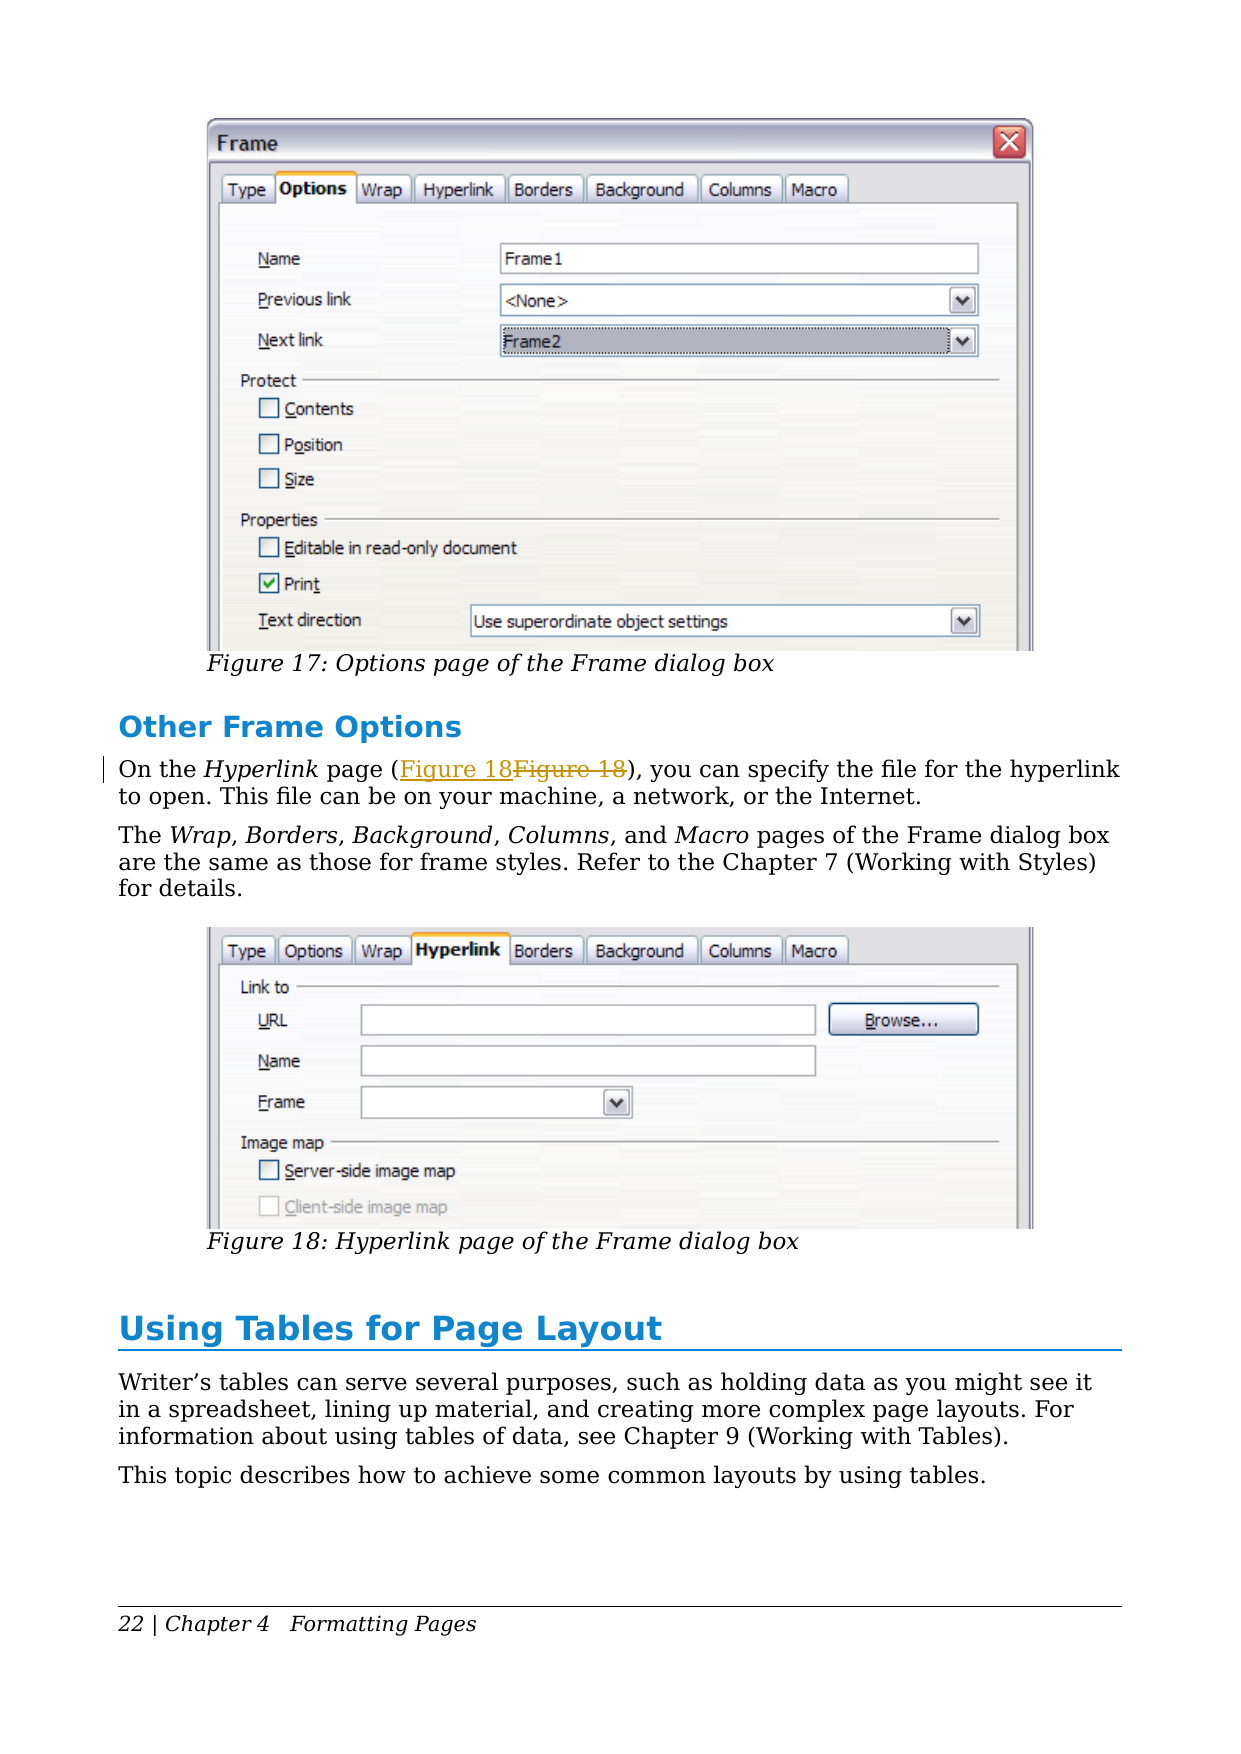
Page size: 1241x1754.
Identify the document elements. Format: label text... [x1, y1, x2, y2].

subtitle Using Tables for Page Layout [118, 1310, 1122, 1349]
picture [206, 118, 1034, 651]
text Figure 18: Hyperlink page of the Frame dialog box [207, 1229, 1033, 1255]
text Figure 17: Options page of the Frame dialog box [207, 651, 1033, 677]
text This topic describes how to achieve some common layouts by using tables. [118, 1462, 1122, 1489]
text The Wrap, Borders, Background, Columns, and Macro pages of the Frame dialog box are the same as those for frame styles. Refer to the Chapter 7 (Working with Styles) for details. [118, 822, 1122, 902]
text On the Hyperlink page (Figure 18), you can specify the file for the hyperlink to open. This file can be on your machine, a network, or the Internet. [118, 756, 1122, 809]
subtitle Other Frame Options [118, 710, 1122, 744]
text Writer’s tables can serve several purposes, such as holding data as you might see it in a spreadsheet, lining up material, and creating more complex page layouts. For information about using tables of data, see Chapter 9 (Working with Tables). [118, 1369, 1122, 1449]
picture [206, 927, 1034, 1229]
